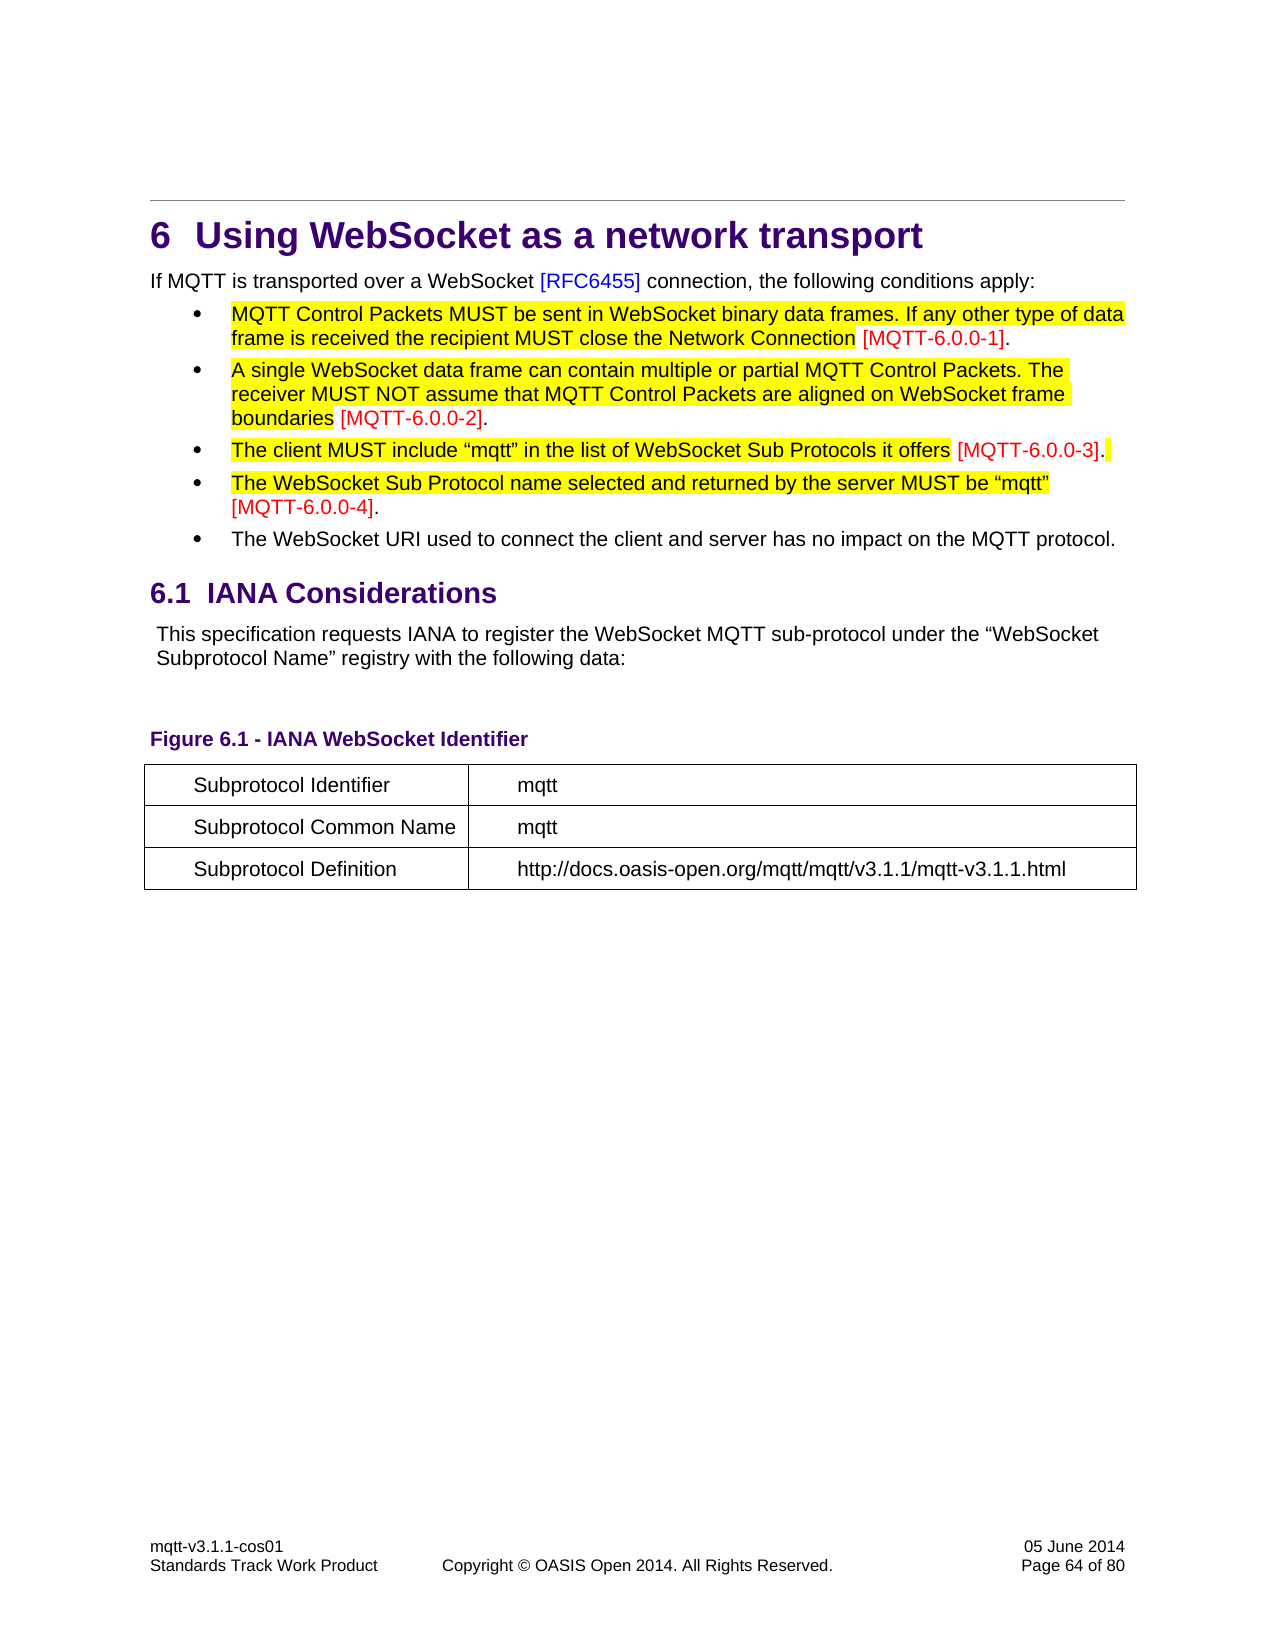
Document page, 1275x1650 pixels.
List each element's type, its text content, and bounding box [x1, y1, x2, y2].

list MQTT Control Packets MUST be sent in WebSocket binary data frames. If any other type of data frame is received the recipient MUST close the Network Connection [MQTT-6.0.0-1]. [194, 301, 1125, 349]
list The WebSocket URI used to connect the client and server has no impact on the MQTT protocol. [194, 527, 1125, 551]
list The WebSocket Sub Protocol name selected and returned by the server MUST be “mqtt” [MQTT-6.0.0-4]. [194, 471, 1125, 518]
subtitle Figure 6.1 - IANA WebSocket Identifier [150, 727, 1125, 751]
list A single WebSocket data frame can contain multiple or partial MQTT Control Packets. The receiver MUST NOT assume that MQTT Control Packets are aligned on WebSocket frame boundaries [MQTT-6.0.0-2]. [194, 358, 1125, 430]
table_cell mqtt [469, 806, 1136, 847]
table_header Subprotocol Identifier [145, 765, 468, 805]
table_header mqtt [469, 765, 1136, 805]
table_cell Subprotocol Common Name [145, 806, 468, 847]
text This specification requests IANA to register the WebSocket MQTT sub-protocol under the “WebSocket Subprotocol Name” registry with the following data: [156, 622, 1125, 670]
table_cell http://docs.oasis-open.org/mqtt/mqtt/v3.1.1/mqtt-v3.1.1.html [469, 848, 1136, 889]
subtitle IANA Considerations [150, 576, 1125, 609]
text If MQTT is transported over a WebSocket [RFC6455] connection, the following conditions apply: [150, 269, 1125, 293]
table_cell Subprotocol Definition [145, 848, 468, 889]
subtitle Using WebSocket as a network transport [150, 201, 1125, 257]
list The client MUST include “mqtt” in the list of WebSocket Sub Protocols it offers [MQTT-6.0.0-3]. [194, 438, 1125, 462]
